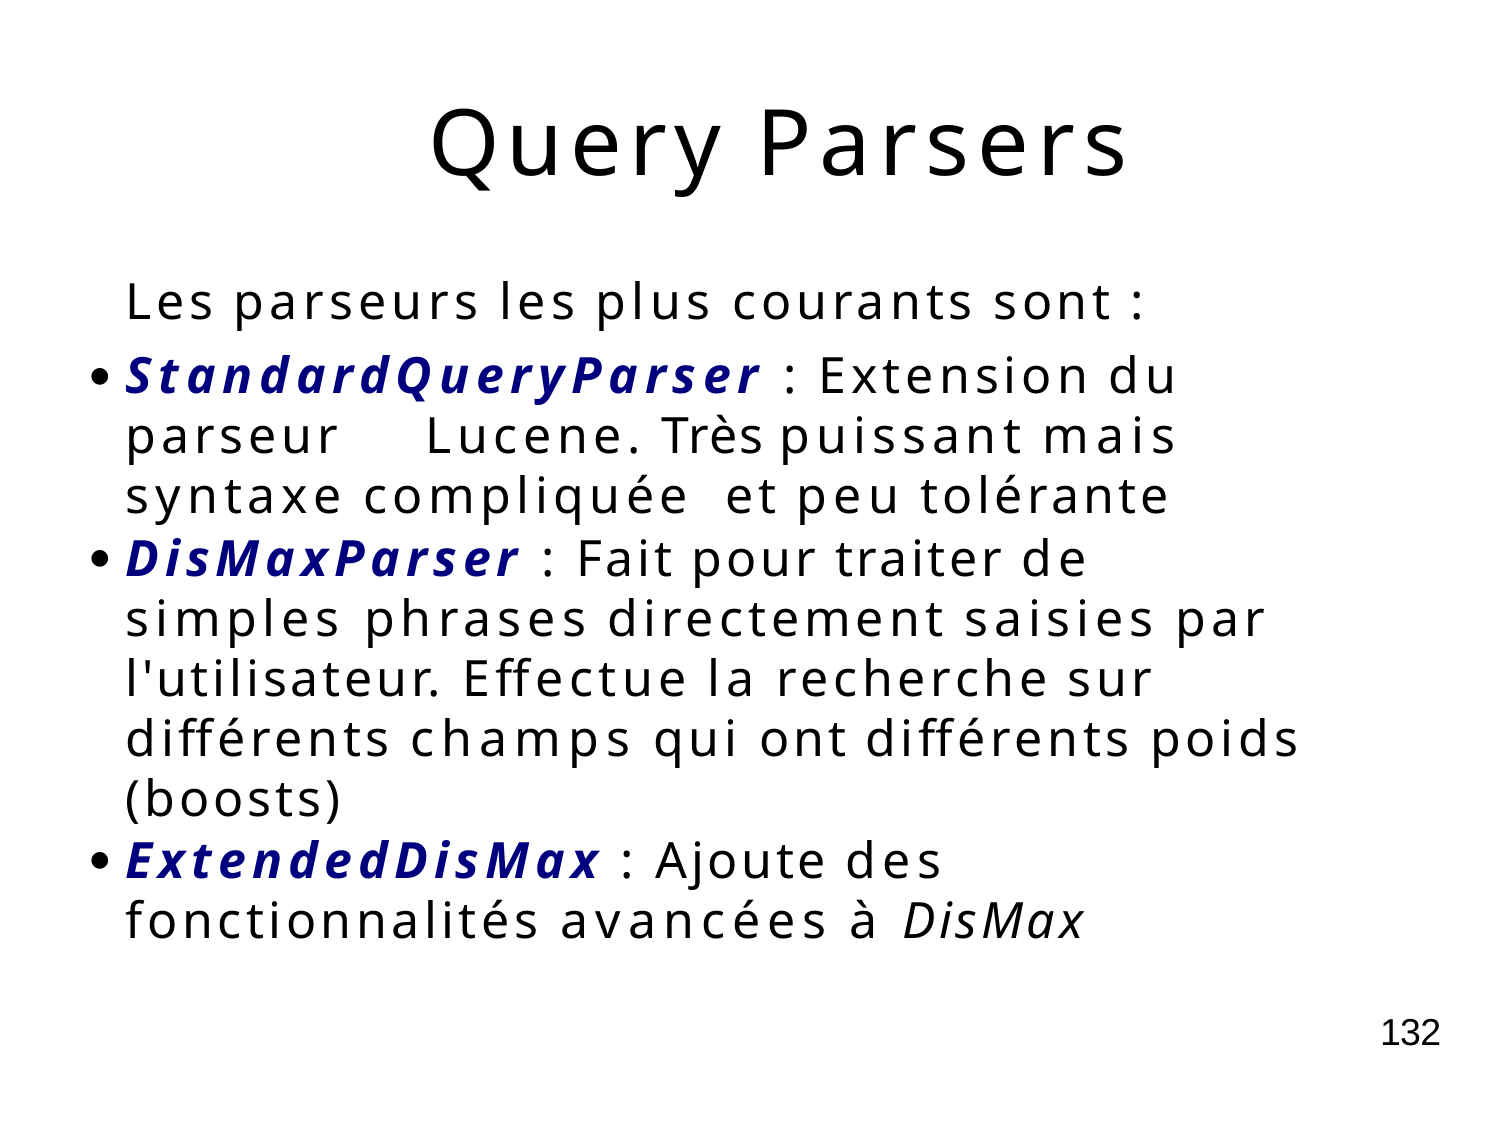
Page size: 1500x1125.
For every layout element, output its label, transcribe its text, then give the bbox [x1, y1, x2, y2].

slide_number 132 [1373, 1009, 1451, 1125]
title Query Parsers [87, 26, 1413, 272]
text_box Les parseurs les plus courants sont : [87, 267, 1359, 330]
text_box StandardQueryParser : Extension du parseur Lucene. Très puissant mais syntaxe compliquée et peu tolérante DisMaxParser : Fait pour traiter de simples phrases directement saisies par l'utilisateur. Effectue la recherche sur différents champs qui ont différents poids (boosts) ExtendedDisMax : Ajoute des fonctionnalités avancées à DisMax [88, 341, 1321, 949]
